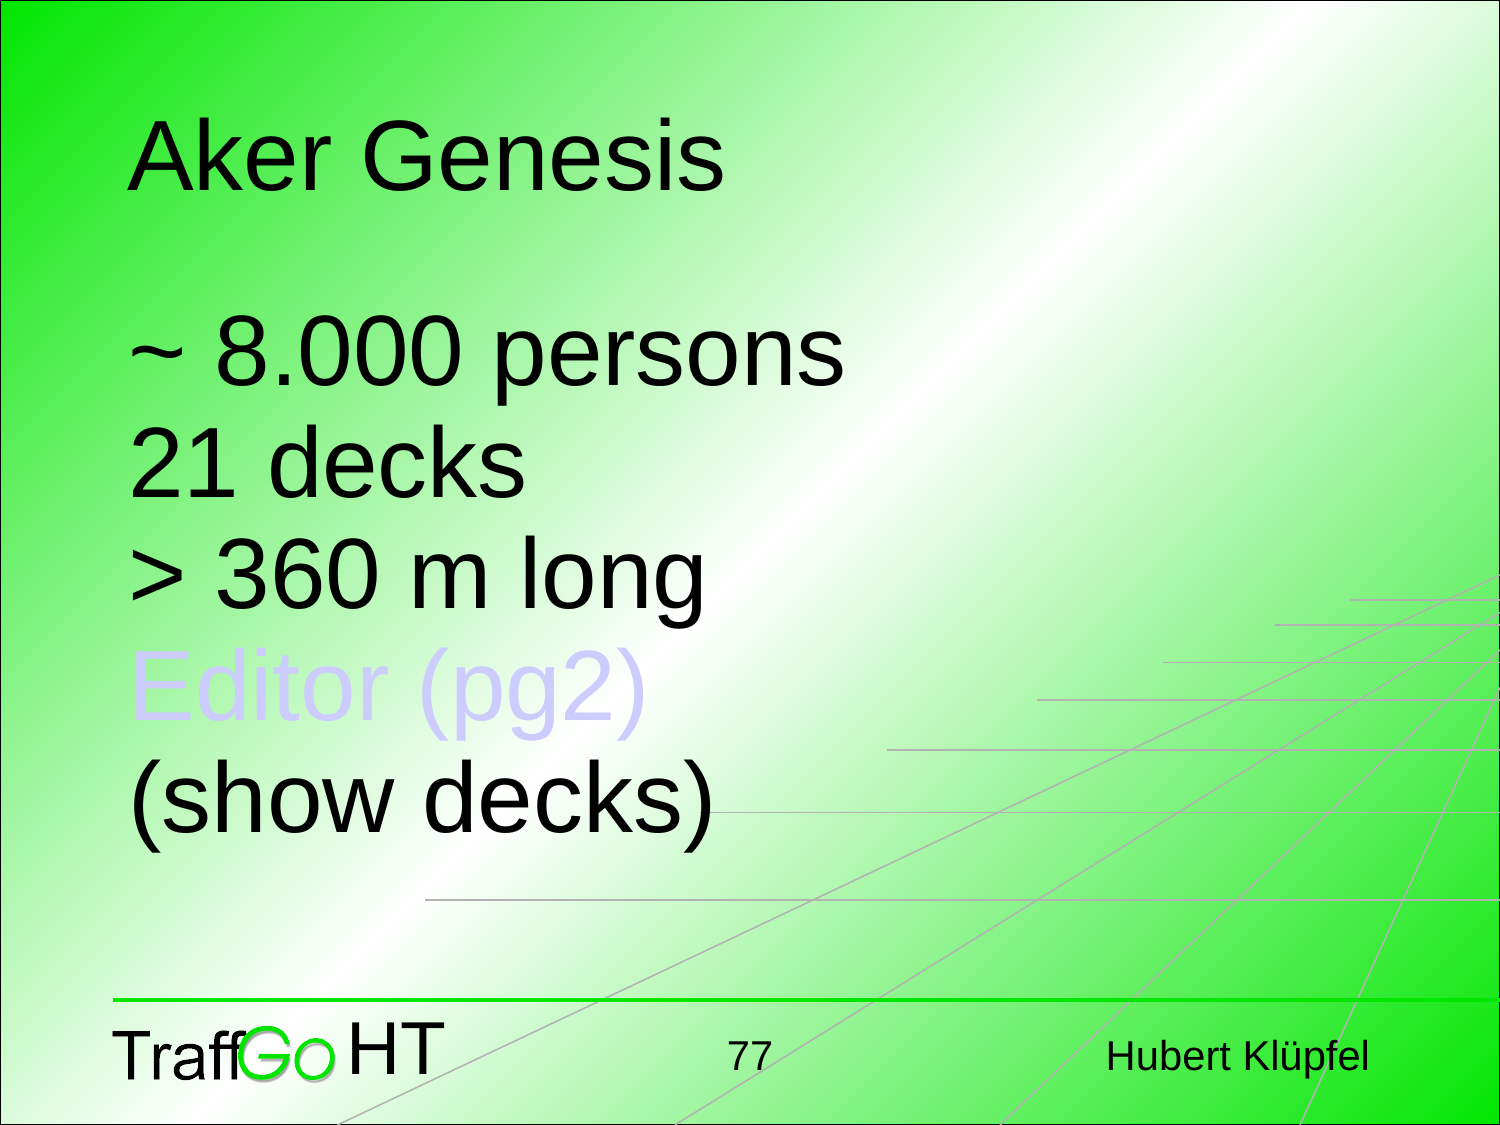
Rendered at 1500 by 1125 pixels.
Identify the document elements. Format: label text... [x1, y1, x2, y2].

title Aker Genesis [112, 88, 1388, 224]
text_box ~ 8.000 persons 21 decks > 360 m long Editor (pg2) (show decks) [113, 287, 863, 862]
picture [112, 1024, 338, 1085]
